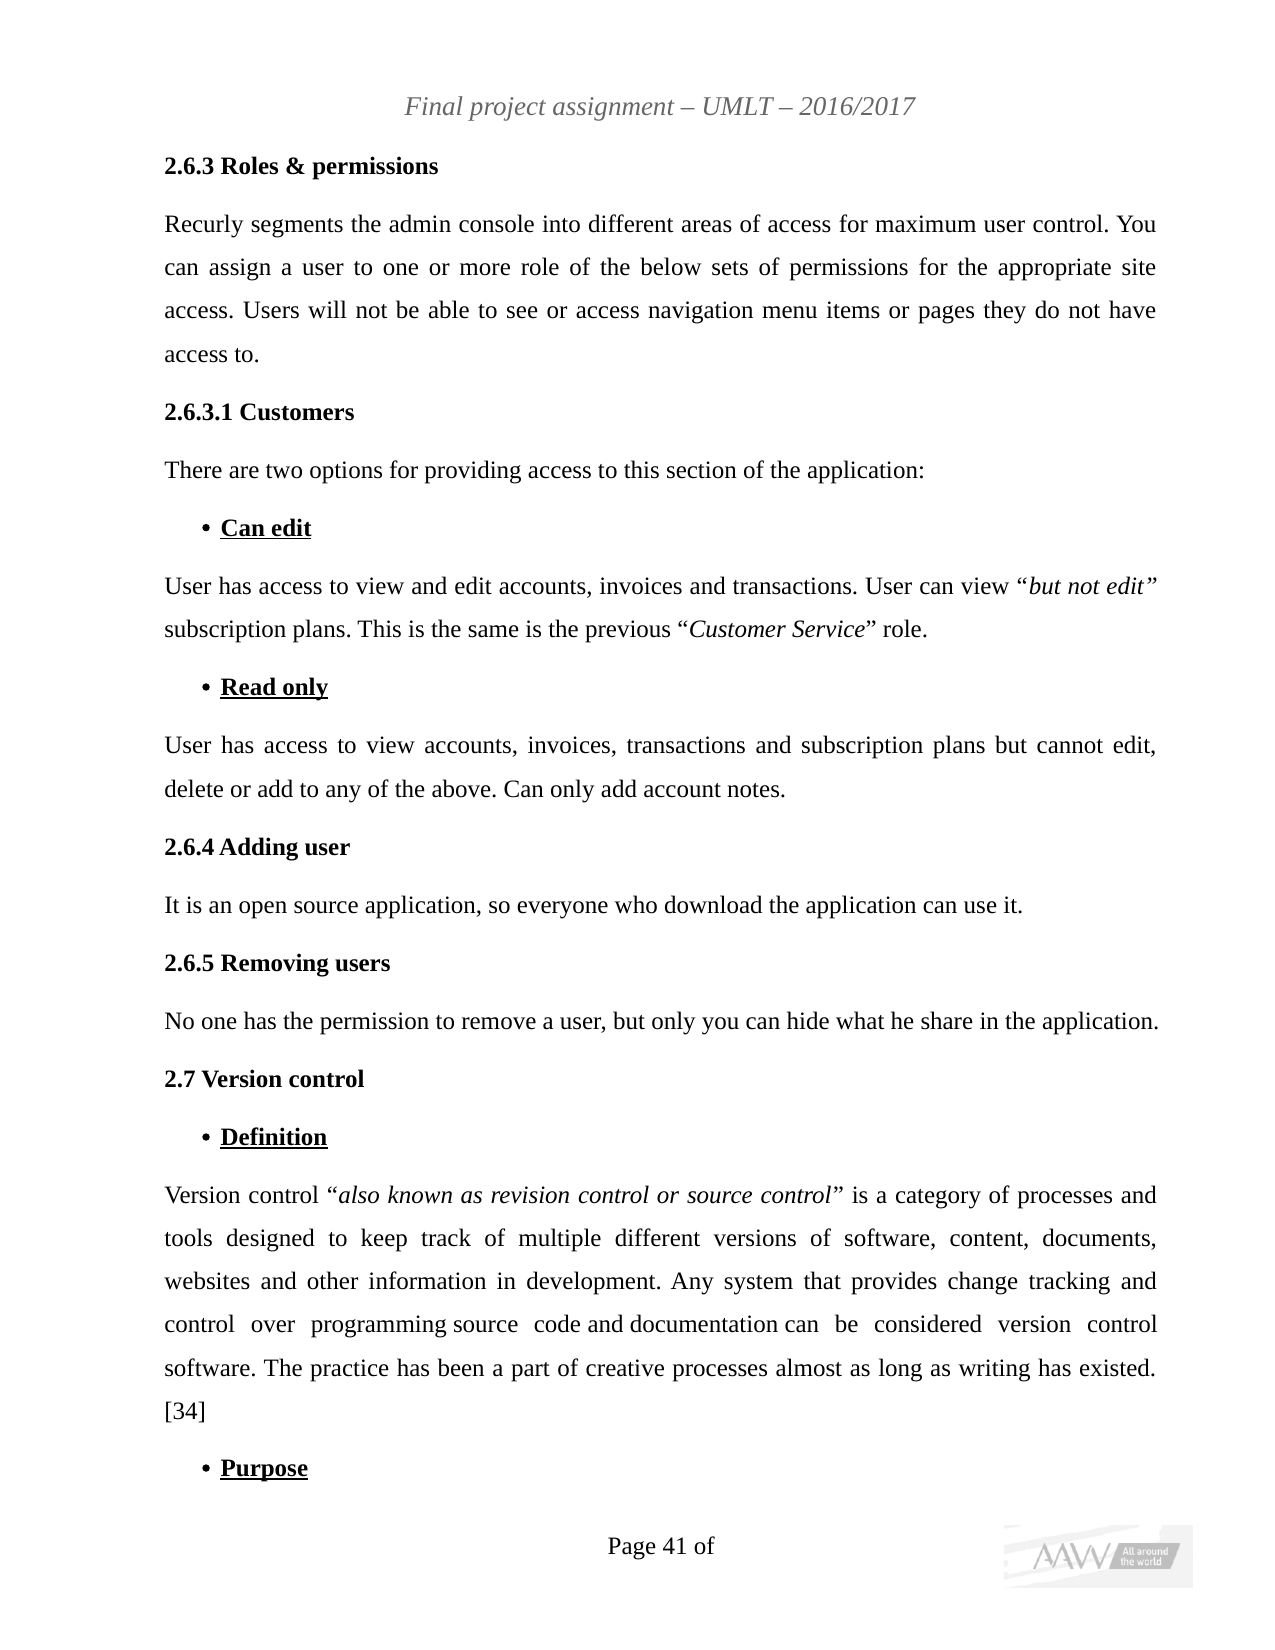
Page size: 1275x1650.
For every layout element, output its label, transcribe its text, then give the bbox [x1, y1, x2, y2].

text It is an open source application, so everyone who download the application can use it. [164, 890, 1158, 919]
list Definition [202, 1122, 1158, 1151]
subtitle 2.6.4 Adding user [164, 832, 1158, 861]
text User has access to view and edit accounts, invoices and transactions. User can view “but not edit” subscription plans. This is the same is the previous “Customer Service” role. [164, 571, 1158, 643]
text Version control “also known as revision control or source control” is a category of processes and tools designed to keep track of multiple different versions of software, content, documents, websites and other information in development. Any system that provides change tracking and control over programming source code and documentation can be considered version control software. The practice has been a part of creative processes almost as long as writing has existed.[34] [164, 1180, 1158, 1424]
subtitle 2.7 Version control [164, 1064, 1158, 1093]
list Read only [202, 672, 1158, 701]
text No one has the permission to remove a user, but only you can hide what he share in the application. [164, 1006, 1167, 1035]
list Purpose [202, 1453, 1158, 1482]
subtitle 2.6.3.1 Customers [164, 397, 1158, 426]
subtitle 2.6.5 Removing users [164, 948, 1158, 977]
subtitle 2.6.3 Roles & permissions [164, 151, 1158, 180]
text There are two options for providing access to this section of the application: [164, 455, 1158, 484]
list Can edit [202, 513, 1158, 542]
picture [1003, 1525, 1193, 1588]
text User has access to view accounts, invoices, transactions and subscription plans but cannot edit, delete or add to any of the above. Can only add account notes. [164, 731, 1158, 802]
text Recurly segments the admin console into different areas of access for maximum user control. You can assign a user to one or more role of the below sets of permissions for the appropriate site access. Users will not be able to see or access navigation menu items or pages they do not have access to. [164, 209, 1158, 367]
